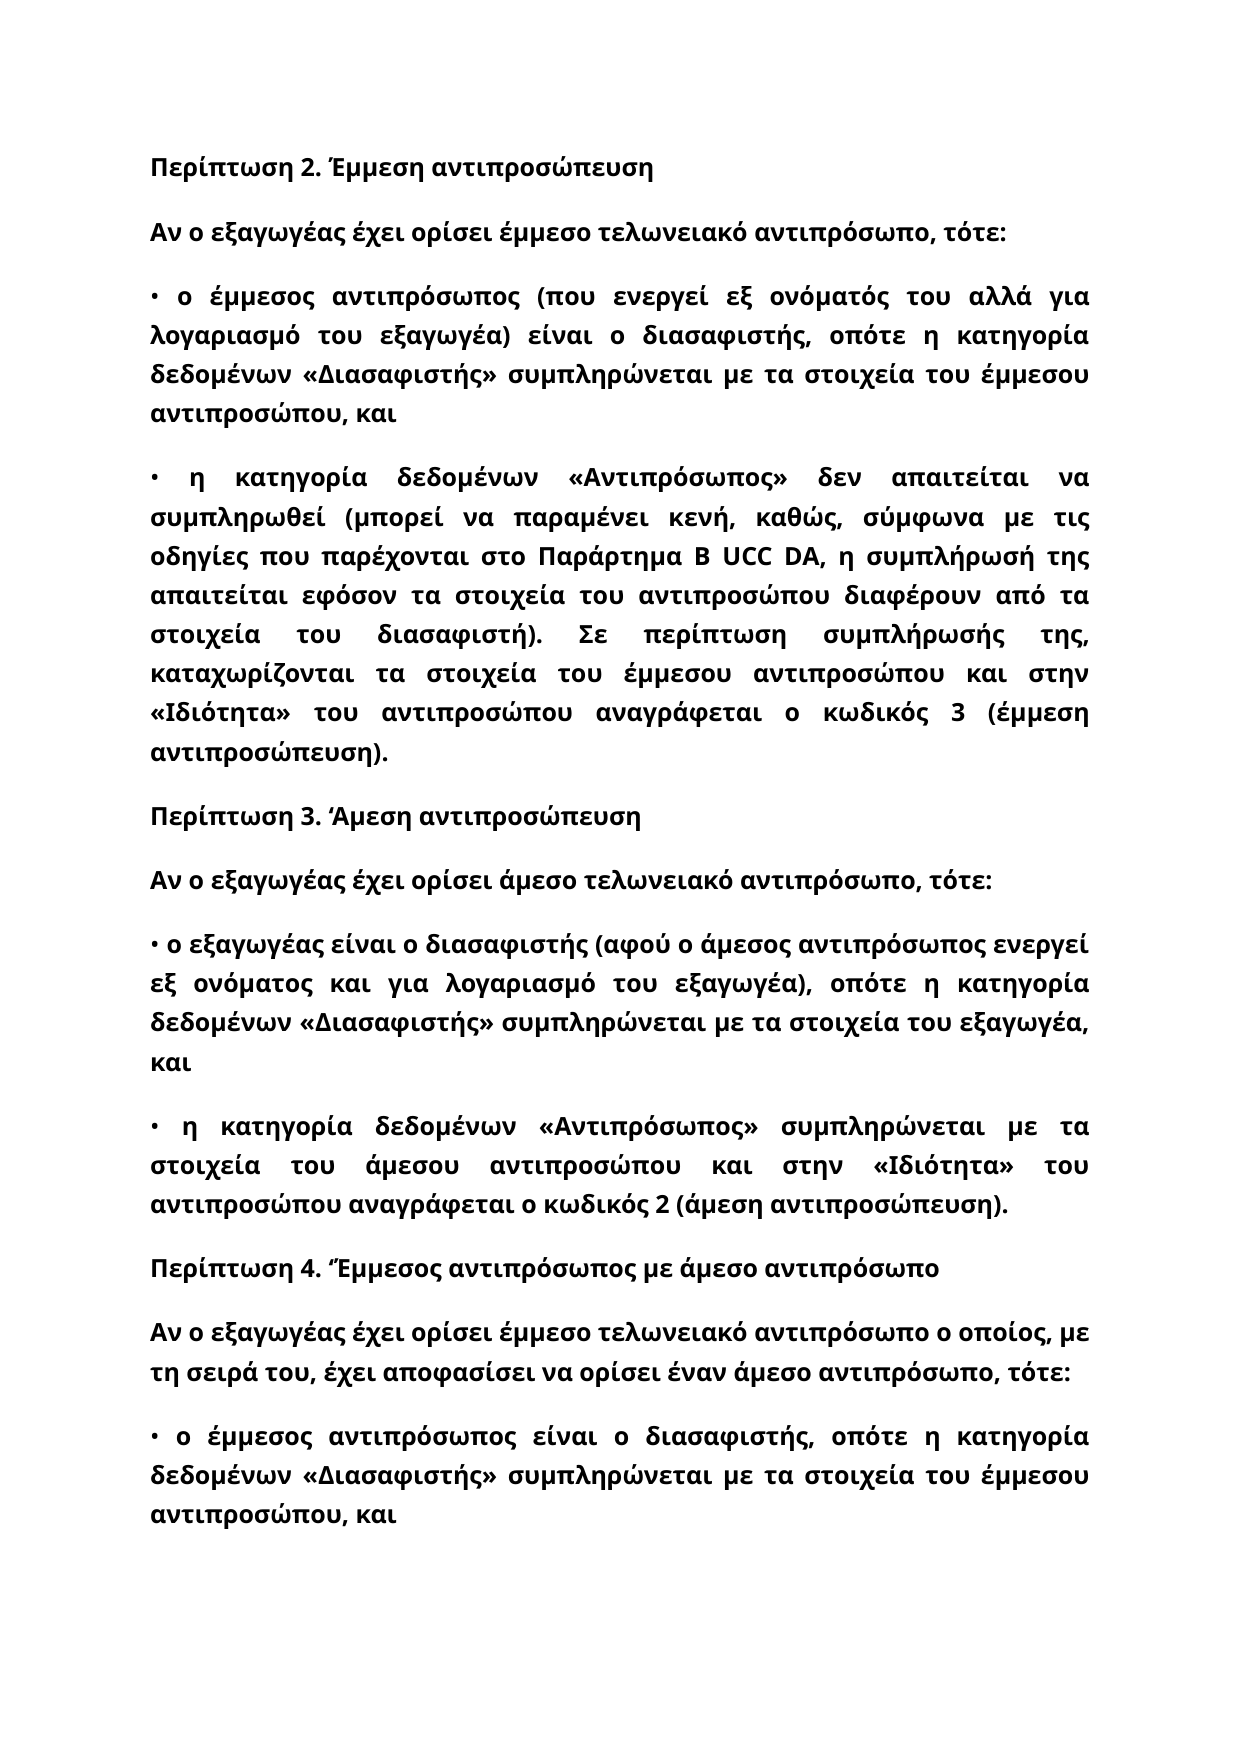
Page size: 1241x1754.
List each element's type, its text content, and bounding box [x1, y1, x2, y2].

text Περίπτωση 2. Έμμεση αντιπροσώπευση [150, 150, 1090, 184]
text • η κατηγορία δεδομένων «Αντιπρόσωπος» συμπληρώνεται με τα στοιχεία του άμεσου αντιπροσώπου και στην «Ιδιότητα» του αντιπροσώπου αναγράφεται ο κωδικός 2 (άμεση αντιπροσώπευση). [150, 1108, 1090, 1221]
text • η κατηγορία δεδομένων «Αντιπρόσωπος» δεν απαιτείται να συμπληρωθεί (μπορεί να παραμένει κενή, καθώς, σύμφωνα με τις οδηγίες που παρέχονται στο Παράρτημα Β UCC DA, η συμπλήρωσή της απαιτείται εφόσον τα στοιχεία του αντιπροσώπου διαφέρουν από τα στοιχεία του διασαφιστή). Σε περίπτωση συμπλήρωσής της, καταχωρίζονται τα στοιχεία του έμμεσου αντιπροσώπου και στην «Ιδιότητα» του αντιπροσώπου αναγράφεται ο κωδικός 3 (έμμεση αντιπροσώπευση). [150, 460, 1090, 768]
text • ο έμμεσος αντιπρόσωπος είναι ο διασαφιστής, οπότε η κατηγορία δεδομένων «Διασαφιστής» συμπληρώνεται με τα στοιχεία του έμμεσου αντιπροσώπου, και [150, 1418, 1090, 1531]
text • ο έμμεσος αντιπρόσωπος (που ενεργεί εξ ονόματός του αλλά για λογαριασμό του εξαγωγέα) είναι ο διασαφιστής, οπότε η κατηγορία δεδομένων «Διασαφιστής» συμπληρώνεται με τα στοιχεία του έμμεσου αντιπροσώπου, και [150, 278, 1090, 430]
text • ο εξαγωγέας είναι ο διασαφιστής (αφού ο άμεσος αντιπρόσωπος ενεργεί εξ ονόματος και για λογαριασμό του εξαγωγέα), οπότε η κατηγορία δεδομένων «Διασαφιστής» συμπληρώνεται με τα στοιχεία του εξαγωγέα, και [150, 927, 1090, 1078]
text Περίπτωση 4. ‘Έμμεσος αντιπρόσωπος με άμεσο αντιπρόσωπο [150, 1251, 1090, 1285]
text Αν ο εξαγωγέας έχει ορίσει άμεσο τελωνειακό αντιπρόσωπο, τότε: [150, 862, 1090, 897]
text Αν ο εξαγωγέας έχει ορίσει έμμεσο τελωνειακό αντιπρόσωπο ο οποίος, με τη σειρά του, έχει αποφασίσει να ορίσει έναν άμεσο αντιπρόσωπο, τότε: [150, 1315, 1090, 1388]
text Περίπτωση 3. ‘Αμεση αντιπροσώπευση [150, 798, 1090, 832]
text Αν ο εξαγωγέας έχει ορίσει έμμεσο τελωνειακό αντιπρόσωπο, τότε: [150, 214, 1090, 248]
